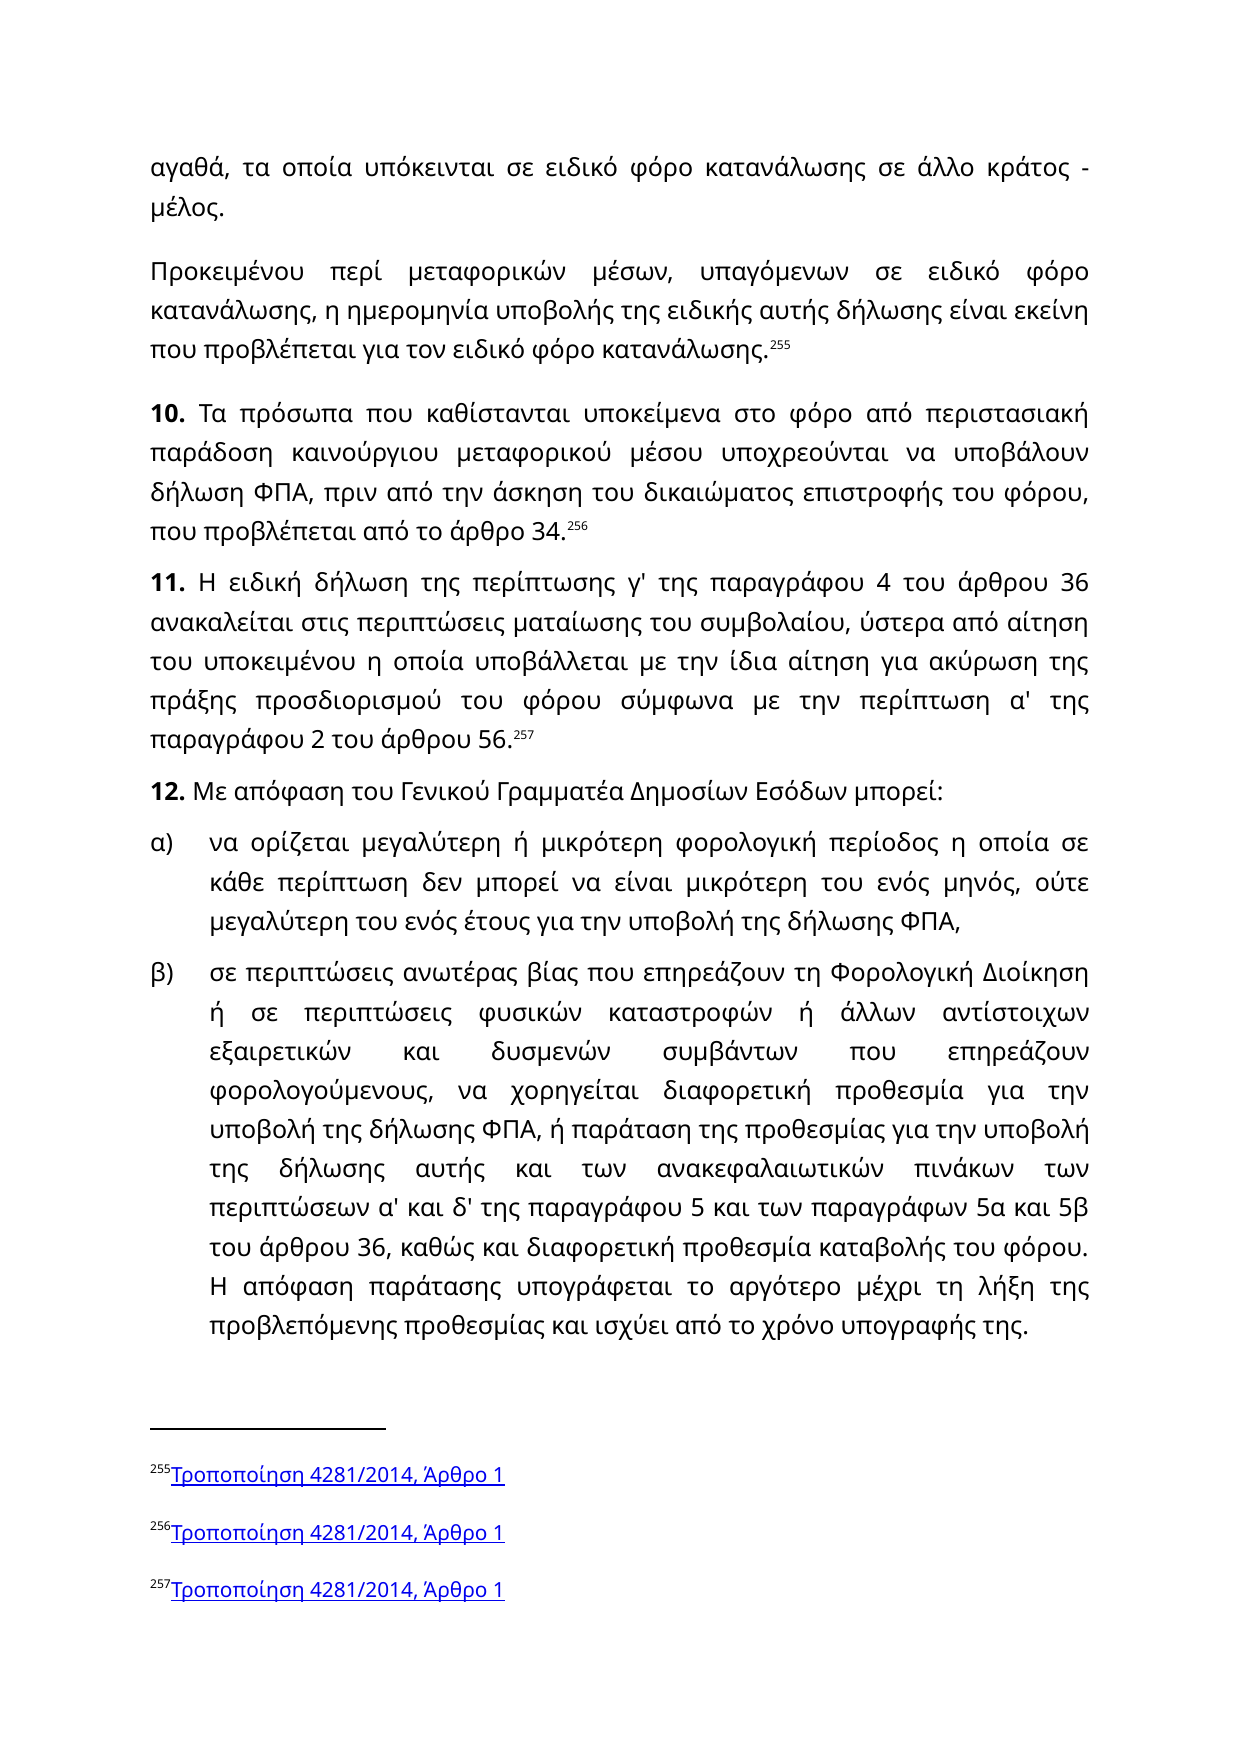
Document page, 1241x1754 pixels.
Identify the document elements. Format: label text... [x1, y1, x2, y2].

list α) να ορίζεται μεγαλύτερη ή μικρότερη φορολογική περίοδος η οποία σε κάθε περίπτωση δεν μπορεί να είναι μικρότερη του ενός μηνός, ούτε μεγαλύτερη του ενός έτους για την υποβολή της δήλωσης ΦΠΑ, [150, 825, 1090, 937]
text Προκειμένου περί μεταφορικών μέσων, υπαγόμενων σε ειδικό φόρο κατανάλωσης, η ημερομηνία υποβολής της ειδικής αυτής δήλωσης είναι εκείνη που προβλέπεται για τον ειδικό φόρο κατανάλωσης. [150, 253, 1090, 366]
text Τροποποίηση 4281/2014, Άρθρο 1 [150, 1518, 1090, 1546]
text αγαθά, τα οποία υπόκεινται σε ειδικό φόρο κατανάλωσης σε άλλο κράτος - μέλος. [150, 150, 1090, 223]
text 11. Η ειδική δήλωση της περίπτωσης γ' της παραγράφου 4 του άρθρου 36 ανακαλείται στις περιπτώσεις ματαίωσης του συμβολαίου, ύστερα από αίτηση του υποκειμένου η οποία υποβάλλεται με την ίδια αίτηση για ακύρωση της πράξης προσδιορισμού του φόρου σύμφωνα με την περίπτωση α' της παραγράφου 2 του άρθρου 56. [150, 565, 1090, 756]
text 10. Τα πρόσωπα που καθίστανται υποκείμενα στο φόρο από περιστασιακή παράδοση καινούργιου μεταφορικού μέσου υποχρεούνται να υποβάλουν δήλωση ΦΠΑ, πριν από την άσκηση του δικαιώματος επιστροφής του φόρου, που προβλέπεται από το άρθρο 34. [150, 396, 1090, 547]
list β) σε περιπτώσεις ανωτέρας βίας που επηρεάζουν τη Φορολογική Διοίκηση ή σε περιπτώσεις φυσικών καταστροφών ή άλλων αντίστοιχων εξαιρετικών και δυσμενών συμβάντων που επηρεάζουν φορολογούμενους, να χορηγείται διαφορετική προθεσμία για την υποβολή της δήλωσης ΦΠΑ, ή παράταση της προθεσμίας για την υποβολή της δήλωσης αυτής και των ανακεφαλαιωτικών πινάκων των περιπτώσεων α' και δ' της παραγράφου 5 και των παραγράφων 5α και 5β του άρθρου 36, καθώς και διαφορετική προθεσμία καταβολής του φόρου. Η απόφαση παράτασης υπογράφεται το αργότερο μέχρι τη λήξη της προβλεπόμενης προθεσμίας και ισχύει από το χρόνο υπογραφής της. [150, 955, 1090, 1342]
text Τροποποίηση 4281/2014, Άρθρο 1 [150, 1576, 1090, 1604]
text Τροποποίηση 4281/2014, Άρθρο 1 [150, 1460, 1090, 1489]
text 12. Με απόφαση του Γενικού Γραμματέα Δημοσίων Εσόδων μπορεί: [150, 773, 1090, 807]
